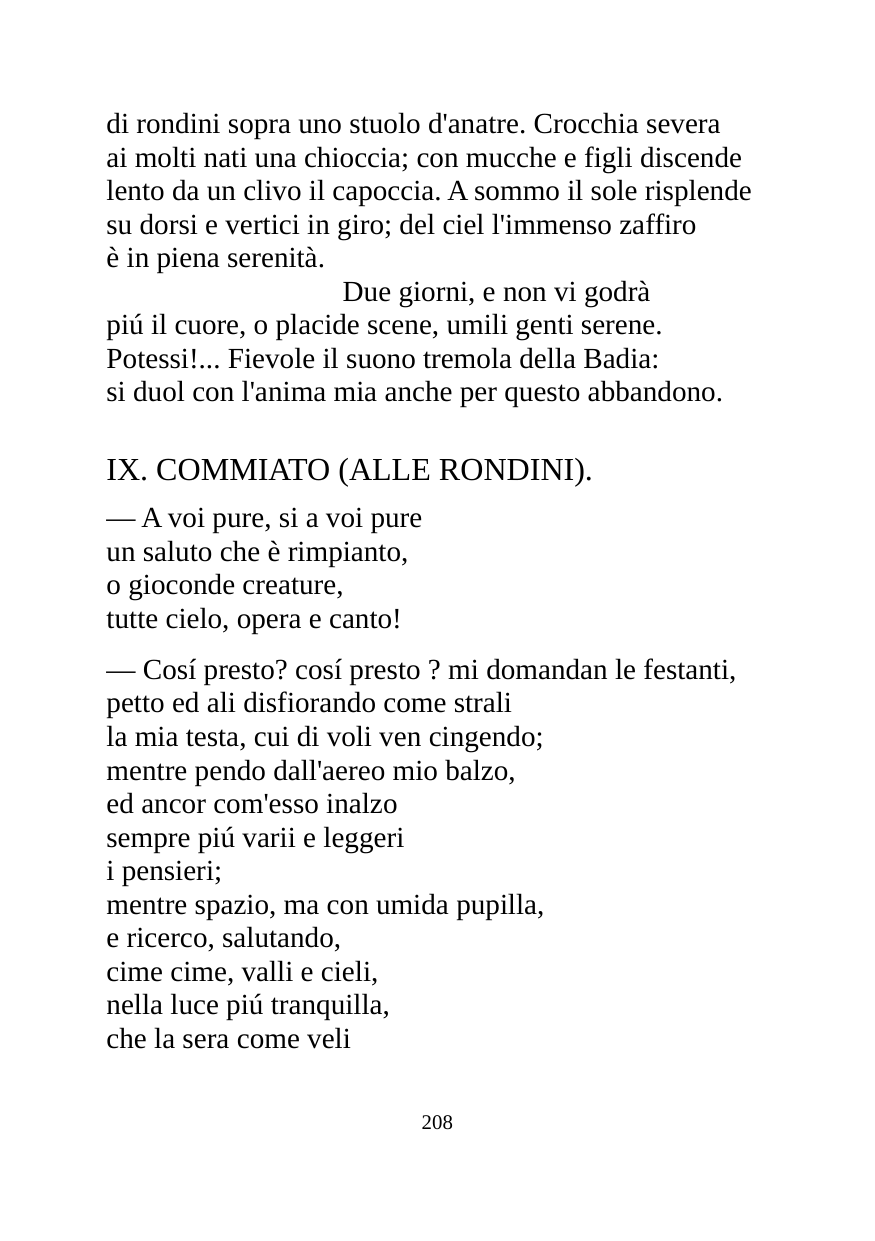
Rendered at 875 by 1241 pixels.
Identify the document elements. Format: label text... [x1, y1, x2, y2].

text — A voi pure, si a voi pure un saluto che è rimpianto, o gioconde creature, tutte cielo, opera e canto! [106, 500, 768, 634]
subtitle IX. COMMIATO (ALLE RONDINI). [106, 451, 768, 488]
text di rondini sopra uno stuolo d'anatre. Crocchia severa ai molti nati una chioccia; con mucche e figli discende lento da un clivo il capoccia. A sommo il sole risplende su dorsi e vertici in giro; del ciel l'immenso zaffiro è in piena serenità. [106, 106, 768, 274]
text Due giorni, e non vi godrà piú il cuore, o placide scene, umili genti serene. Potessi!... Fievole il suono tremola della Badia: si duol con l'anima mia anche per questo abbandono. [106, 274, 768, 408]
text — Cosí presto? cosí presto ? mi domandan le festanti, petto ed ali disfiorando come strali la mia testa, cui di voli ven cingendo; mentre pendo dall'aereo mio balzo, ed ancor com'esso inalzo sempre piú varii e leggeri i pensieri; mentre spazio, ma con umida pupilla, e ricerco, salutando, cime cime, valli e cieli, nella luce piú tranquilla, che la sera come veli [106, 652, 768, 1054]
